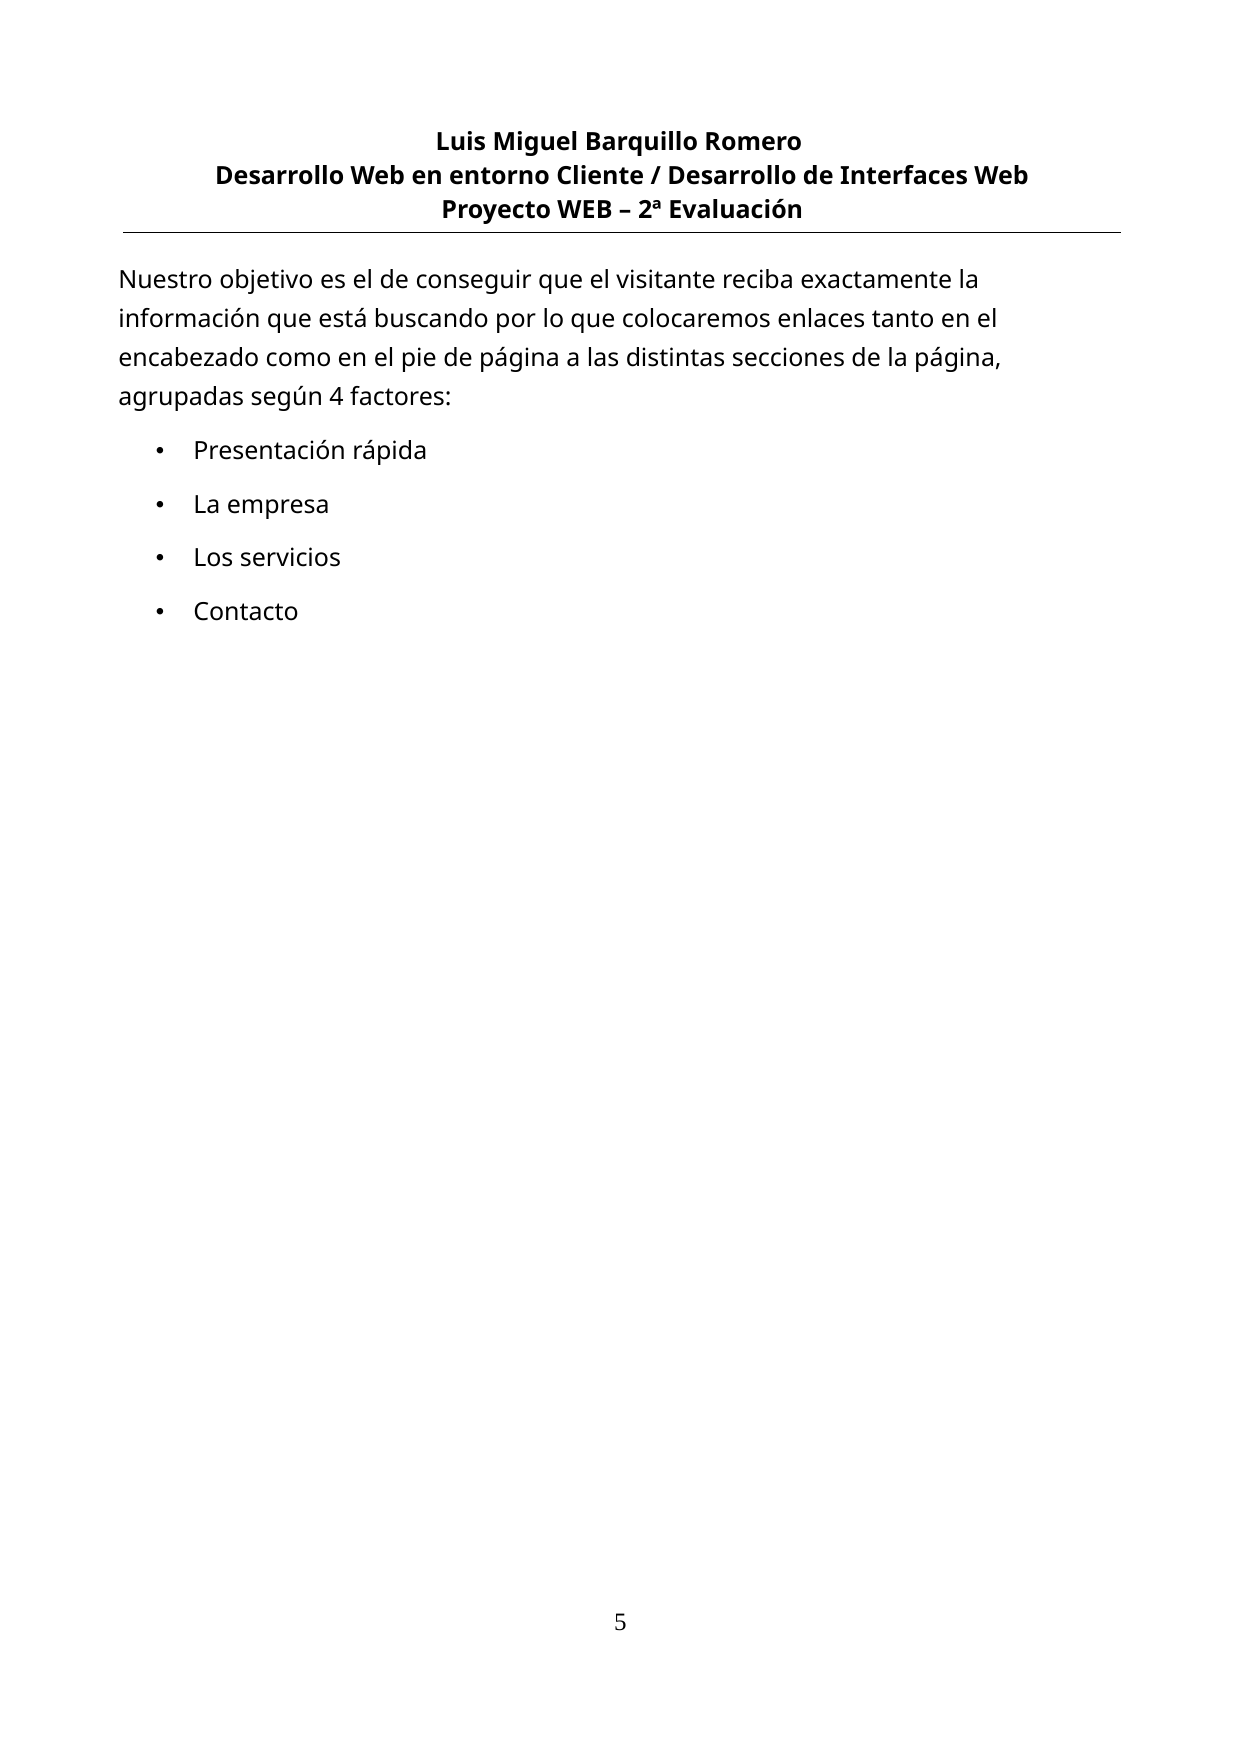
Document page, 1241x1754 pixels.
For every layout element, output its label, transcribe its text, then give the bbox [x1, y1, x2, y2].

list Contacto [156, 594, 1122, 628]
text Nuestro objetivo es el de conseguir que el visitante reciba exactamente la información que está buscando por lo que colocaremos enlaces tanto en el encabezado como en el pie de página a las distintas secciones de la página, agrupadas según 4 factores: [118, 261, 1122, 413]
list Presentación rápida [156, 433, 1122, 467]
list La empresa [156, 486, 1122, 520]
list Los servicios [156, 540, 1122, 574]
